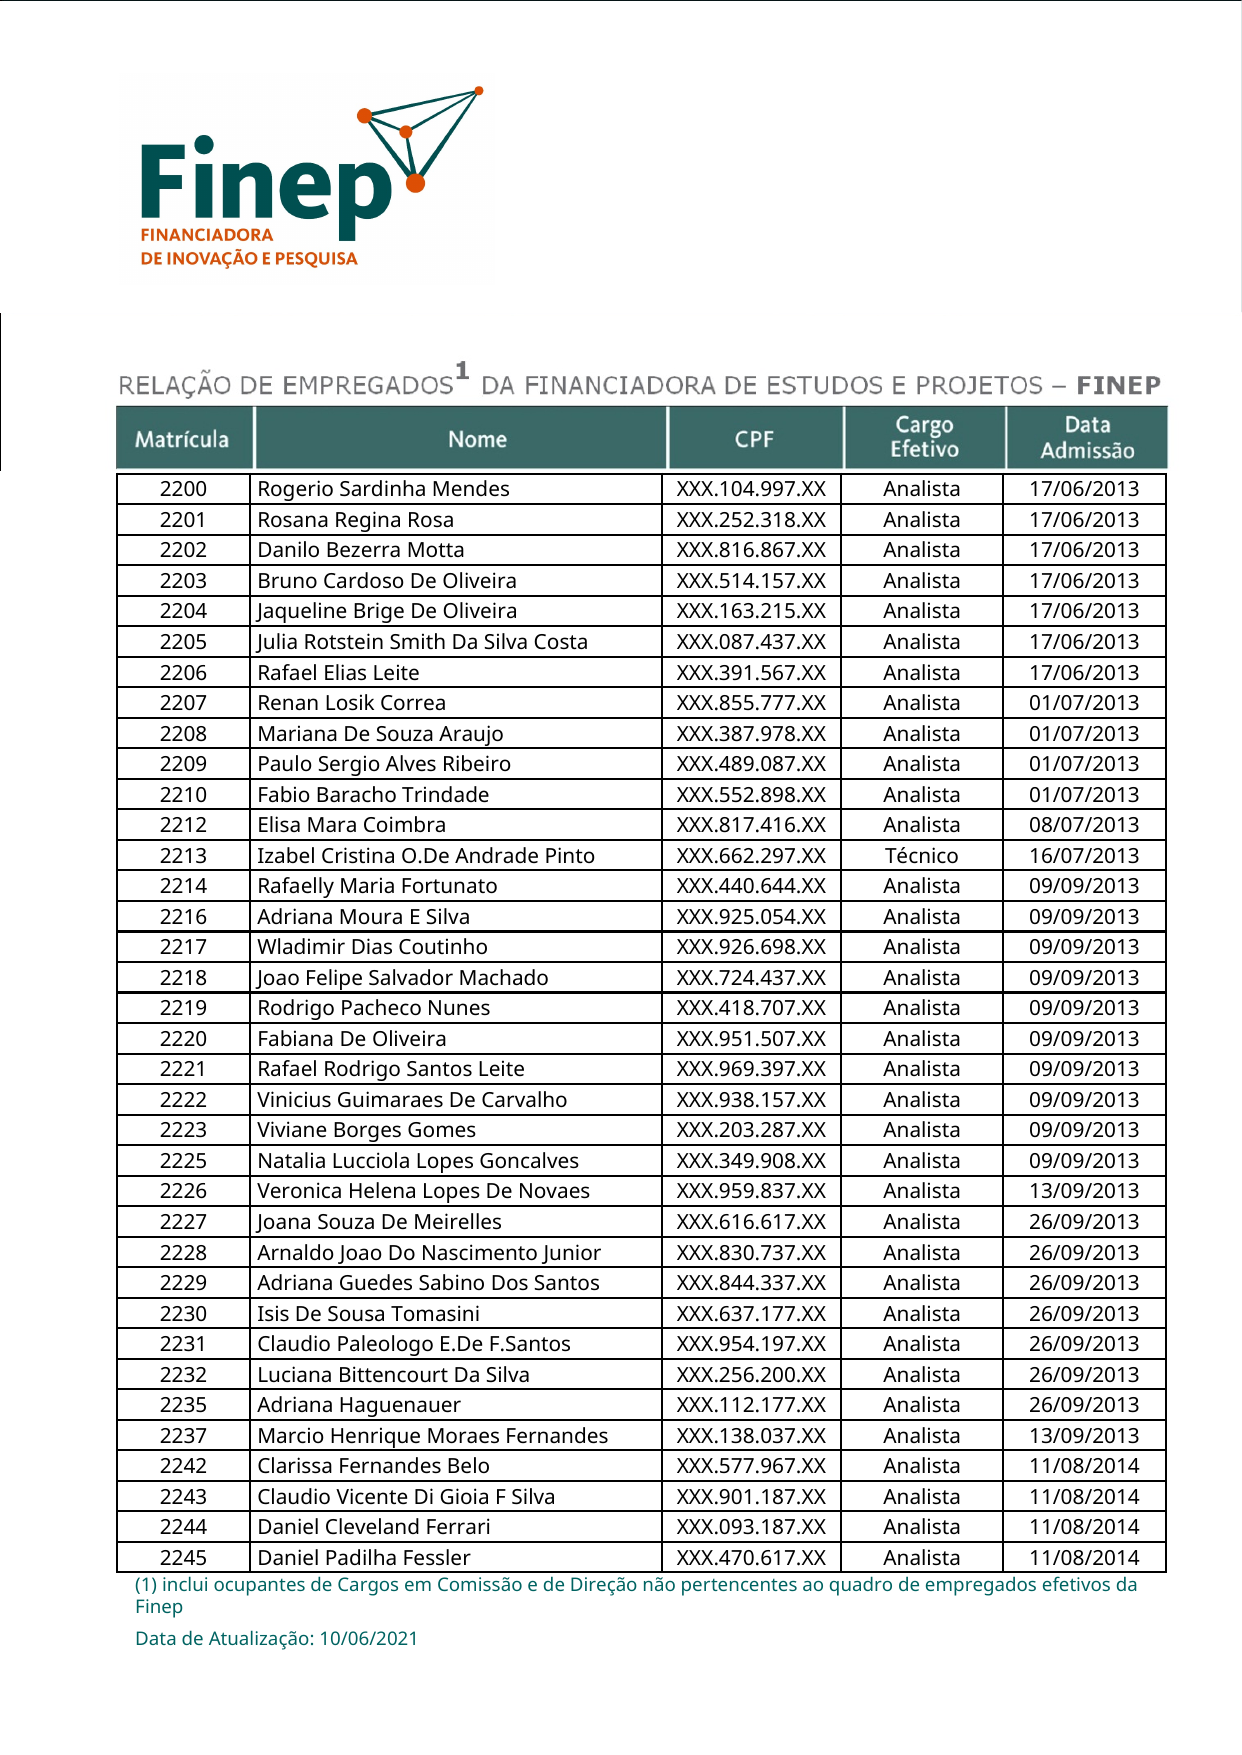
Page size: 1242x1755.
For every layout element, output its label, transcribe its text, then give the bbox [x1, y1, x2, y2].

table_cell 2229 [118, 1268, 249, 1297]
table_cell 09/09/2013 [1004, 963, 1165, 991]
table_cell XXX.252.318.XX [663, 505, 840, 533]
table_cell XXX.637.177.XX [663, 1299, 840, 1327]
table_cell 2220 [118, 1024, 249, 1052]
table_cell Analista [842, 688, 1002, 717]
table_cell Analista [842, 871, 1002, 900]
table_cell 17/06/2013 [1004, 536, 1165, 564]
table_cell 2244 [118, 1512, 249, 1541]
table_cell 2213 [118, 841, 249, 869]
table_cell 17/06/2013 [1004, 566, 1165, 594]
table_cell Julia Rotstein Smith Da Silva Costa [251, 627, 661, 656]
table_cell XXX.349.908.XX [663, 1146, 840, 1174]
table_cell Adriana Haguenauer [251, 1390, 661, 1419]
table_cell 2242 [118, 1451, 249, 1480]
table_cell Analista [842, 1543, 1002, 1571]
table_cell Analista [842, 1360, 1002, 1388]
table_cell Analista [842, 1024, 1002, 1052]
table_cell 26/09/2013 [1004, 1390, 1165, 1419]
table_cell 2221 [118, 1055, 249, 1083]
table_cell Marcio Henrique Moraes Fernandes [251, 1421, 661, 1449]
table_cell 26/09/2013 [1004, 1360, 1165, 1388]
table_cell Arnaldo Joao Do Nascimento Junior [251, 1238, 661, 1266]
table_cell Claudio Paleologo E.De F.Santos [251, 1329, 661, 1358]
table_cell Analista [842, 1390, 1002, 1419]
table_cell Clarissa Fernandes Belo [251, 1451, 661, 1480]
table_cell XXX.577.967.XX [663, 1451, 840, 1480]
table_cell 2235 [118, 1390, 249, 1419]
table_cell Adriana Moura E Silva [251, 902, 661, 930]
table_cell Mariana De Souza Araujo [251, 719, 661, 747]
table_cell XXX.112.177.XX [663, 1390, 840, 1419]
table_cell 2219 [118, 994, 249, 1022]
table_cell 2206 [118, 658, 249, 686]
table_cell Vinicius Guimaraes De Carvalho [251, 1085, 661, 1113]
table_cell 2226 [118, 1177, 249, 1205]
table_cell Técnico [842, 841, 1002, 869]
table_cell 09/09/2013 [1004, 1055, 1165, 1083]
table_cell 2243 [118, 1482, 249, 1510]
table_cell Analista [842, 1177, 1002, 1205]
table_cell 17/06/2013 [1004, 658, 1165, 686]
table_cell Elisa Mara Coimbra [251, 810, 661, 839]
table_cell 26/09/2013 [1004, 1207, 1165, 1236]
table_cell XXX.203.287.XX [663, 1116, 840, 1144]
table_cell XXX.724.437.XX [663, 963, 840, 991]
table_cell XXX.938.157.XX [663, 1085, 840, 1113]
table_cell 2205 [118, 627, 249, 656]
table_cell Analista [842, 780, 1002, 808]
table_cell Fabiana De Oliveira [251, 1024, 661, 1052]
table_cell 2216 [118, 902, 249, 930]
table_cell Analista [842, 1085, 1002, 1113]
table_cell Claudio Vicente Di Gioia F Silva [251, 1482, 661, 1510]
table_cell Wladimir Dias Coutinho [251, 933, 661, 961]
table_cell XXX.830.737.XX [663, 1238, 840, 1266]
table_cell 26/09/2013 [1004, 1268, 1165, 1297]
table_cell Analista [842, 475, 1002, 503]
table_cell Joao Felipe Salvador Machado [251, 963, 661, 991]
table_cell 2218 [118, 963, 249, 991]
table_cell 26/09/2013 [1004, 1329, 1165, 1358]
table_cell Isis De Sousa Tomasini [251, 1299, 661, 1327]
table_cell Rafael Elias Leite [251, 658, 661, 686]
table_cell 17/06/2013 [1004, 597, 1165, 625]
table_cell XXX.087.437.XX [663, 627, 840, 656]
table_cell XXX.855.777.XX [663, 688, 840, 717]
table_cell XXX.138.037.XX [663, 1421, 840, 1449]
table_cell Izabel Cristina O.De Andrade Pinto [251, 841, 661, 869]
table_cell 2231 [118, 1329, 249, 1358]
table_cell 01/07/2013 [1004, 688, 1165, 717]
table_cell 2207 [118, 688, 249, 717]
table_cell Rosana Regina Rosa [251, 505, 661, 533]
table_cell Bruno Cardoso De Oliveira [251, 566, 661, 594]
table_cell 2227 [118, 1207, 249, 1236]
table_cell 2245 [118, 1543, 249, 1571]
table_cell Analista [842, 994, 1002, 1022]
table_cell Rodrigo Pacheco Nunes [251, 994, 661, 1022]
table_cell 01/07/2013 [1004, 749, 1165, 778]
table_cell 16/07/2013 [1004, 841, 1165, 869]
table_cell XXX.440.644.XX [663, 871, 840, 900]
table_cell XXX.954.197.XX [663, 1329, 840, 1358]
table_cell 2210 [118, 780, 249, 808]
table_cell Analista [842, 1512, 1002, 1541]
table_cell 2214 [118, 871, 249, 900]
table_cell 11/08/2014 [1004, 1543, 1165, 1571]
table_cell 26/09/2013 [1004, 1299, 1165, 1327]
table_cell 2203 [118, 566, 249, 594]
table_cell Paulo Sergio Alves Ribeiro [251, 749, 661, 778]
table_cell 01/07/2013 [1004, 719, 1165, 747]
table_cell Analista [842, 1207, 1002, 1236]
table_cell Rogerio Sardinha Mendes [251, 475, 661, 503]
table_cell Rafael Rodrigo Santos Leite [251, 1055, 661, 1083]
table_cell Analista [842, 1146, 1002, 1174]
table_cell Analista [842, 1116, 1002, 1144]
table_cell 09/09/2013 [1004, 1085, 1165, 1113]
table_cell 2222 [118, 1085, 249, 1113]
table_cell 09/09/2013 [1004, 902, 1165, 930]
table_cell Viviane Borges Gomes [251, 1116, 661, 1144]
table_cell Rafaelly Maria Fortunato [251, 871, 661, 900]
table_cell 2232 [118, 1360, 249, 1388]
table_cell XXX.163.215.XX [663, 597, 840, 625]
table_cell XXX.418.707.XX [663, 994, 840, 1022]
table_cell XXX.256.200.XX [663, 1360, 840, 1388]
table_cell Analista [842, 566, 1002, 594]
table_cell XXX.387.978.XX [663, 719, 840, 747]
table_cell Analista [842, 536, 1002, 564]
table_cell 2200 [118, 475, 249, 503]
table_cell Jaqueline Brige De Oliveira [251, 597, 661, 625]
table_cell XXX.969.397.XX [663, 1055, 840, 1083]
table_cell 2217 [118, 933, 249, 961]
table_cell 11/08/2014 [1004, 1512, 1165, 1541]
table_cell Joana Souza De Meirelles [251, 1207, 661, 1236]
table_cell Analista [842, 719, 1002, 747]
table_cell XXX.552.898.XX [663, 780, 840, 808]
table_cell XXX.959.837.XX [663, 1177, 840, 1205]
table_cell 2237 [118, 1421, 249, 1449]
table_cell 17/06/2013 [1004, 475, 1165, 503]
table_cell XXX.489.087.XX [663, 749, 840, 778]
table_cell Analista [842, 597, 1002, 625]
table_cell 11/08/2014 [1004, 1482, 1165, 1510]
table_cell XXX.514.157.XX [663, 566, 840, 594]
table_cell 2208 [118, 719, 249, 747]
table_cell 09/09/2013 [1004, 1116, 1165, 1144]
table_cell Luciana Bittencourt Da Silva [251, 1360, 661, 1388]
table_cell Adriana Guedes Sabino Dos Santos [251, 1268, 661, 1297]
table_cell XXX.662.297.XX [663, 841, 840, 869]
table_cell 2209 [118, 749, 249, 778]
table_cell Analista [842, 627, 1002, 656]
table_cell Danilo Bezerra Motta [251, 536, 661, 564]
table_cell Analista [842, 902, 1002, 930]
table_cell 2225 [118, 1146, 249, 1174]
table_cell Analista [842, 1268, 1002, 1297]
table_cell Analista [842, 749, 1002, 778]
table_cell Analista [842, 1482, 1002, 1510]
table_cell 08/07/2013 [1004, 810, 1165, 839]
table_cell Analista [842, 810, 1002, 839]
table_cell XXX.926.698.XX [663, 933, 840, 961]
table_cell 2228 [118, 1238, 249, 1266]
table_cell XXX.104.997.XX [663, 475, 840, 503]
table_cell Daniel Cleveland Ferrari [251, 1512, 661, 1541]
table_cell 01/07/2013 [1004, 780, 1165, 808]
table_cell 11/08/2014 [1004, 1451, 1165, 1480]
table_cell 26/09/2013 [1004, 1238, 1165, 1266]
table_cell 09/09/2013 [1004, 871, 1165, 900]
table_cell Analista [842, 1329, 1002, 1358]
table_cell Veronica Helena Lopes De Novaes [251, 1177, 661, 1205]
table_cell XXX.901.187.XX [663, 1482, 840, 1510]
table_cell Analista [842, 1451, 1002, 1480]
table_cell 2230 [118, 1299, 249, 1327]
table_cell 2201 [118, 505, 249, 533]
table_cell 17/06/2013 [1004, 505, 1165, 533]
table_cell 09/09/2013 [1004, 1024, 1165, 1052]
table_cell 09/09/2013 [1004, 994, 1165, 1022]
table_cell 13/09/2013 [1004, 1177, 1165, 1205]
table_cell XXX.391.567.XX [663, 658, 840, 686]
table_cell Fabio Baracho Trindade [251, 780, 661, 808]
table_cell Analista [842, 963, 1002, 991]
table_cell Analista [842, 1299, 1002, 1327]
table_cell 17/06/2013 [1004, 627, 1165, 656]
table_cell XXX.925.054.XX [663, 902, 840, 930]
table_cell XXX.470.617.XX [663, 1543, 840, 1571]
table_cell XXX.616.617.XX [663, 1207, 840, 1236]
table_cell Analista [842, 1238, 1002, 1266]
table_cell XXX.844.337.XX [663, 1268, 840, 1297]
table_cell XXX.816.867.XX [663, 536, 840, 564]
table_cell Analista [842, 658, 1002, 686]
table_cell 2212 [118, 810, 249, 839]
table_cell 2202 [118, 536, 249, 564]
table_cell 2204 [118, 597, 249, 625]
table_cell XXX.093.187.XX [663, 1512, 840, 1541]
table_cell XXX.951.507.XX [663, 1024, 840, 1052]
table_cell 2223 [118, 1116, 249, 1144]
table_cell Daniel Padilha Fessler [251, 1543, 661, 1571]
table_cell 09/09/2013 [1004, 1146, 1165, 1174]
table_cell Analista [842, 505, 1002, 533]
table_cell 13/09/2013 [1004, 1421, 1165, 1449]
table_cell Analista [842, 933, 1002, 961]
table_cell XXX.817.416.XX [663, 810, 840, 839]
table_cell 09/09/2013 [1004, 933, 1165, 961]
table_cell Analista [842, 1055, 1002, 1083]
table_cell Renan Losik Correa [251, 688, 661, 717]
table_cell Analista [842, 1421, 1002, 1449]
table_cell Natalia Lucciola Lopes Goncalves [251, 1146, 661, 1174]
